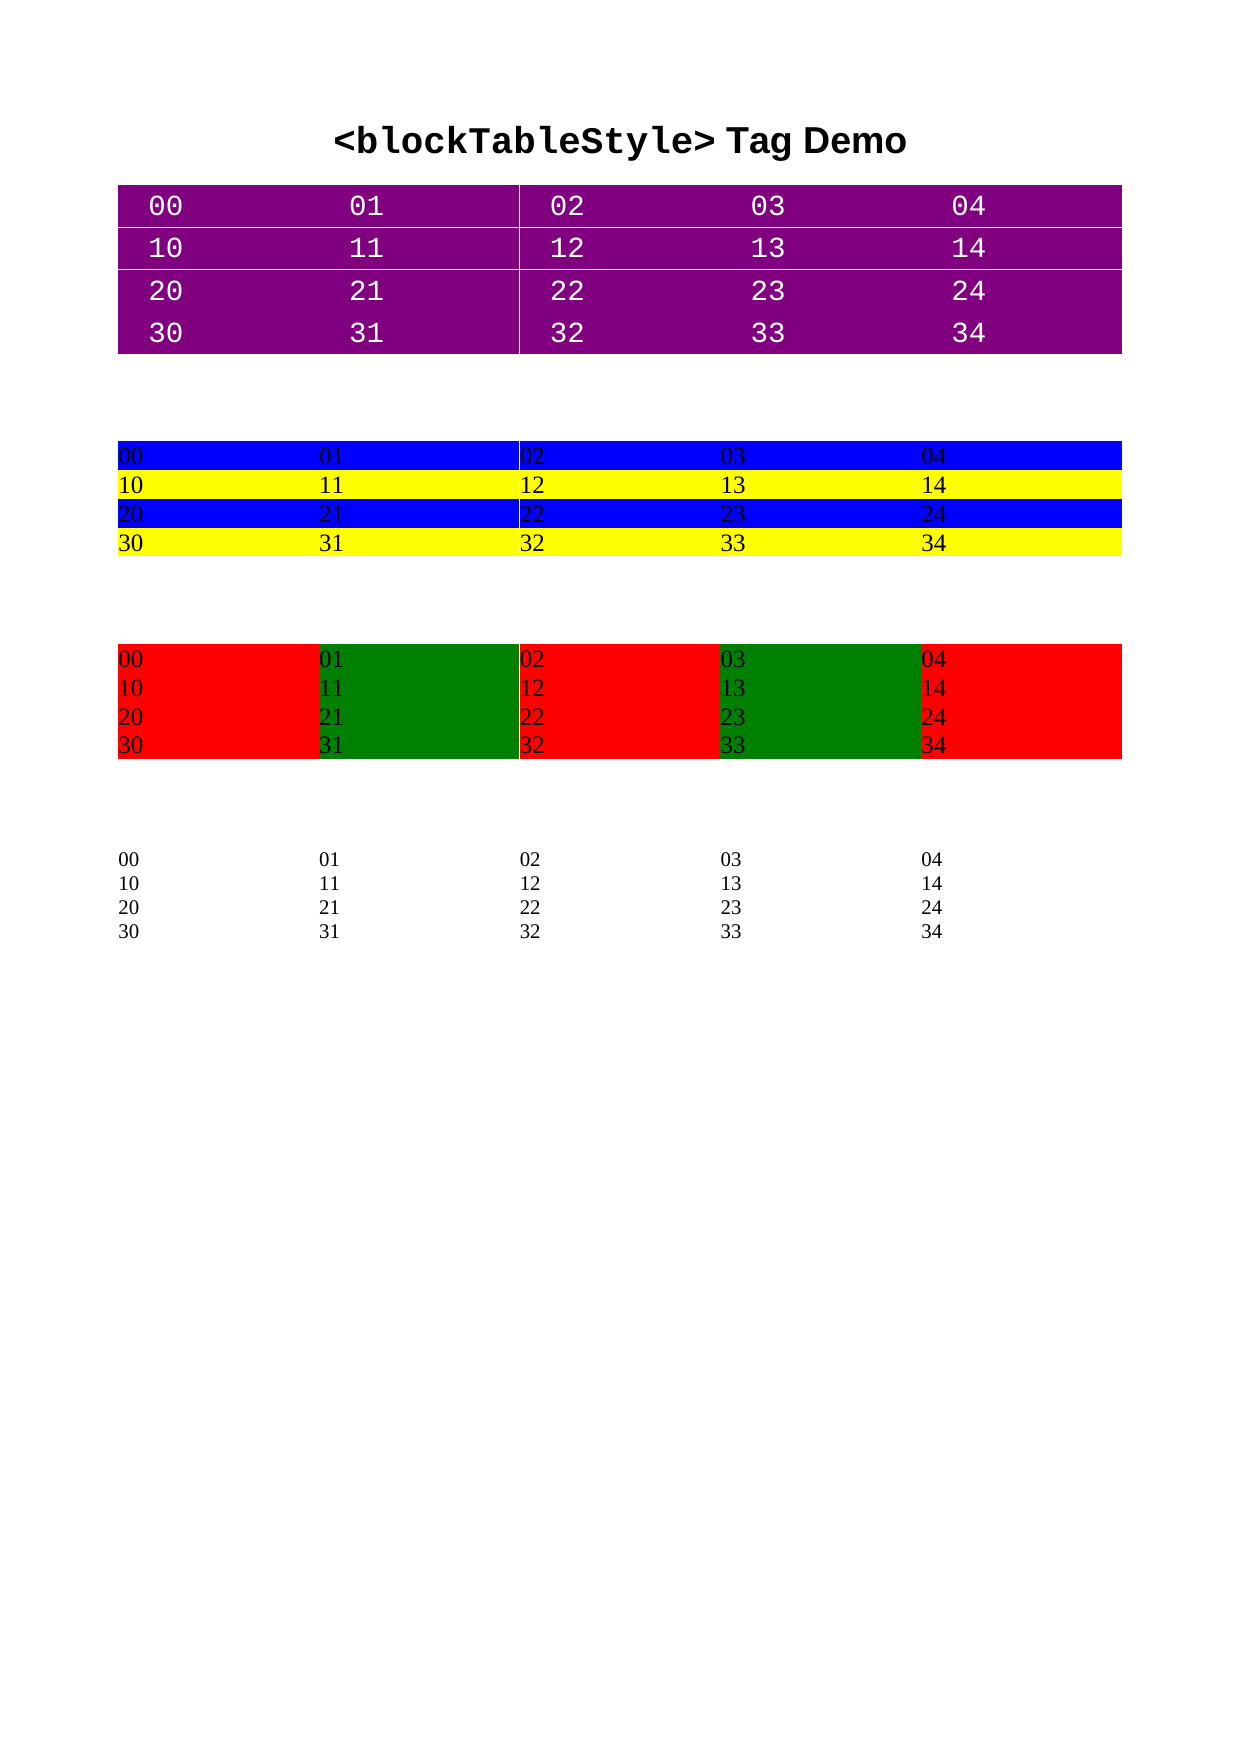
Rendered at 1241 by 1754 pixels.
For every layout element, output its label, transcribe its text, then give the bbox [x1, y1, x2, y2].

table_cell 12 [520, 470, 720, 499]
table_cell 13 [720, 470, 921, 499]
table_cell 23 [720, 270, 921, 312]
table_cell 23 [720, 499, 921, 528]
table_cell 33 [720, 730, 921, 759]
table_cell 21 [319, 270, 519, 312]
table_cell 34 [921, 730, 1122, 759]
table_cell 21 [319, 895, 519, 919]
table_cell 30 [118, 528, 319, 556]
table_cell 30 [118, 730, 319, 759]
table_cell 22 [520, 895, 720, 919]
title <blockTableStyle> Tag Demo [118, 118, 1122, 164]
table_cell 20 [118, 702, 319, 730]
table_cell 24 [921, 270, 1122, 312]
table_cell 12 [520, 871, 720, 895]
table_cell 33 [720, 312, 921, 354]
table_header 04 [921, 441, 1122, 470]
table_header 03 [720, 441, 921, 470]
table_cell 20 [118, 499, 319, 528]
table_header 01 [319, 644, 519, 673]
table_cell 10 [118, 470, 319, 499]
table_cell 10 [118, 871, 319, 895]
table_cell 32 [520, 919, 720, 943]
table_header 00 [118, 644, 319, 673]
table_header 04 [921, 185, 1122, 227]
table_cell 24 [921, 499, 1122, 528]
table_header 00 [118, 441, 319, 470]
table_cell 22 [520, 270, 720, 312]
table_cell 13 [720, 871, 921, 895]
table_cell 32 [520, 730, 720, 759]
table_cell 33 [720, 919, 921, 943]
table_cell 14 [921, 871, 1122, 895]
table_cell 30 [118, 312, 319, 354]
table_header 01 [319, 185, 519, 227]
table_header 02 [520, 441, 720, 470]
table_header 00 [118, 185, 319, 227]
table_cell 34 [921, 919, 1122, 943]
table_header 03 [720, 847, 921, 871]
table_cell 34 [921, 528, 1122, 556]
table_cell 11 [319, 470, 519, 499]
table_cell 12 [520, 228, 720, 269]
table_cell 23 [720, 702, 921, 730]
table_header 02 [520, 185, 720, 227]
table_cell 23 [720, 895, 921, 919]
table_cell 22 [520, 702, 720, 730]
table_header 03 [720, 185, 921, 227]
table_header 03 [720, 644, 921, 673]
table_header 02 [520, 847, 720, 871]
table_cell 31 [319, 528, 519, 556]
table_cell 31 [319, 730, 519, 759]
table_cell 14 [921, 470, 1122, 499]
table_header 01 [319, 847, 519, 871]
table_cell 11 [319, 871, 519, 895]
table_cell 22 [520, 499, 720, 528]
table_cell 11 [319, 673, 519, 702]
table_cell 10 [118, 673, 319, 702]
table_cell 33 [720, 528, 921, 556]
table_cell 30 [118, 919, 319, 943]
table_cell 10 [118, 228, 319, 269]
table_cell 32 [520, 312, 720, 354]
table_cell 34 [921, 312, 1122, 354]
table_cell 14 [921, 228, 1122, 269]
table_header 00 [118, 847, 319, 871]
table_cell 13 [720, 228, 921, 269]
table_cell 32 [520, 528, 720, 556]
table_cell 31 [319, 919, 519, 943]
table_cell 13 [720, 673, 921, 702]
table_cell 20 [118, 895, 319, 919]
table_cell 24 [921, 895, 1122, 919]
table_header 01 [319, 441, 519, 470]
table_cell 31 [319, 312, 519, 354]
table_cell 21 [319, 702, 519, 730]
table_cell 24 [921, 702, 1122, 730]
table_cell 21 [319, 499, 519, 528]
table_header 04 [921, 847, 1122, 871]
table_cell 12 [520, 673, 720, 702]
table_header 04 [921, 644, 1122, 673]
table_header 02 [520, 644, 720, 673]
table_cell 14 [921, 673, 1122, 702]
table_cell 11 [319, 228, 519, 269]
table_cell 20 [118, 270, 319, 312]
